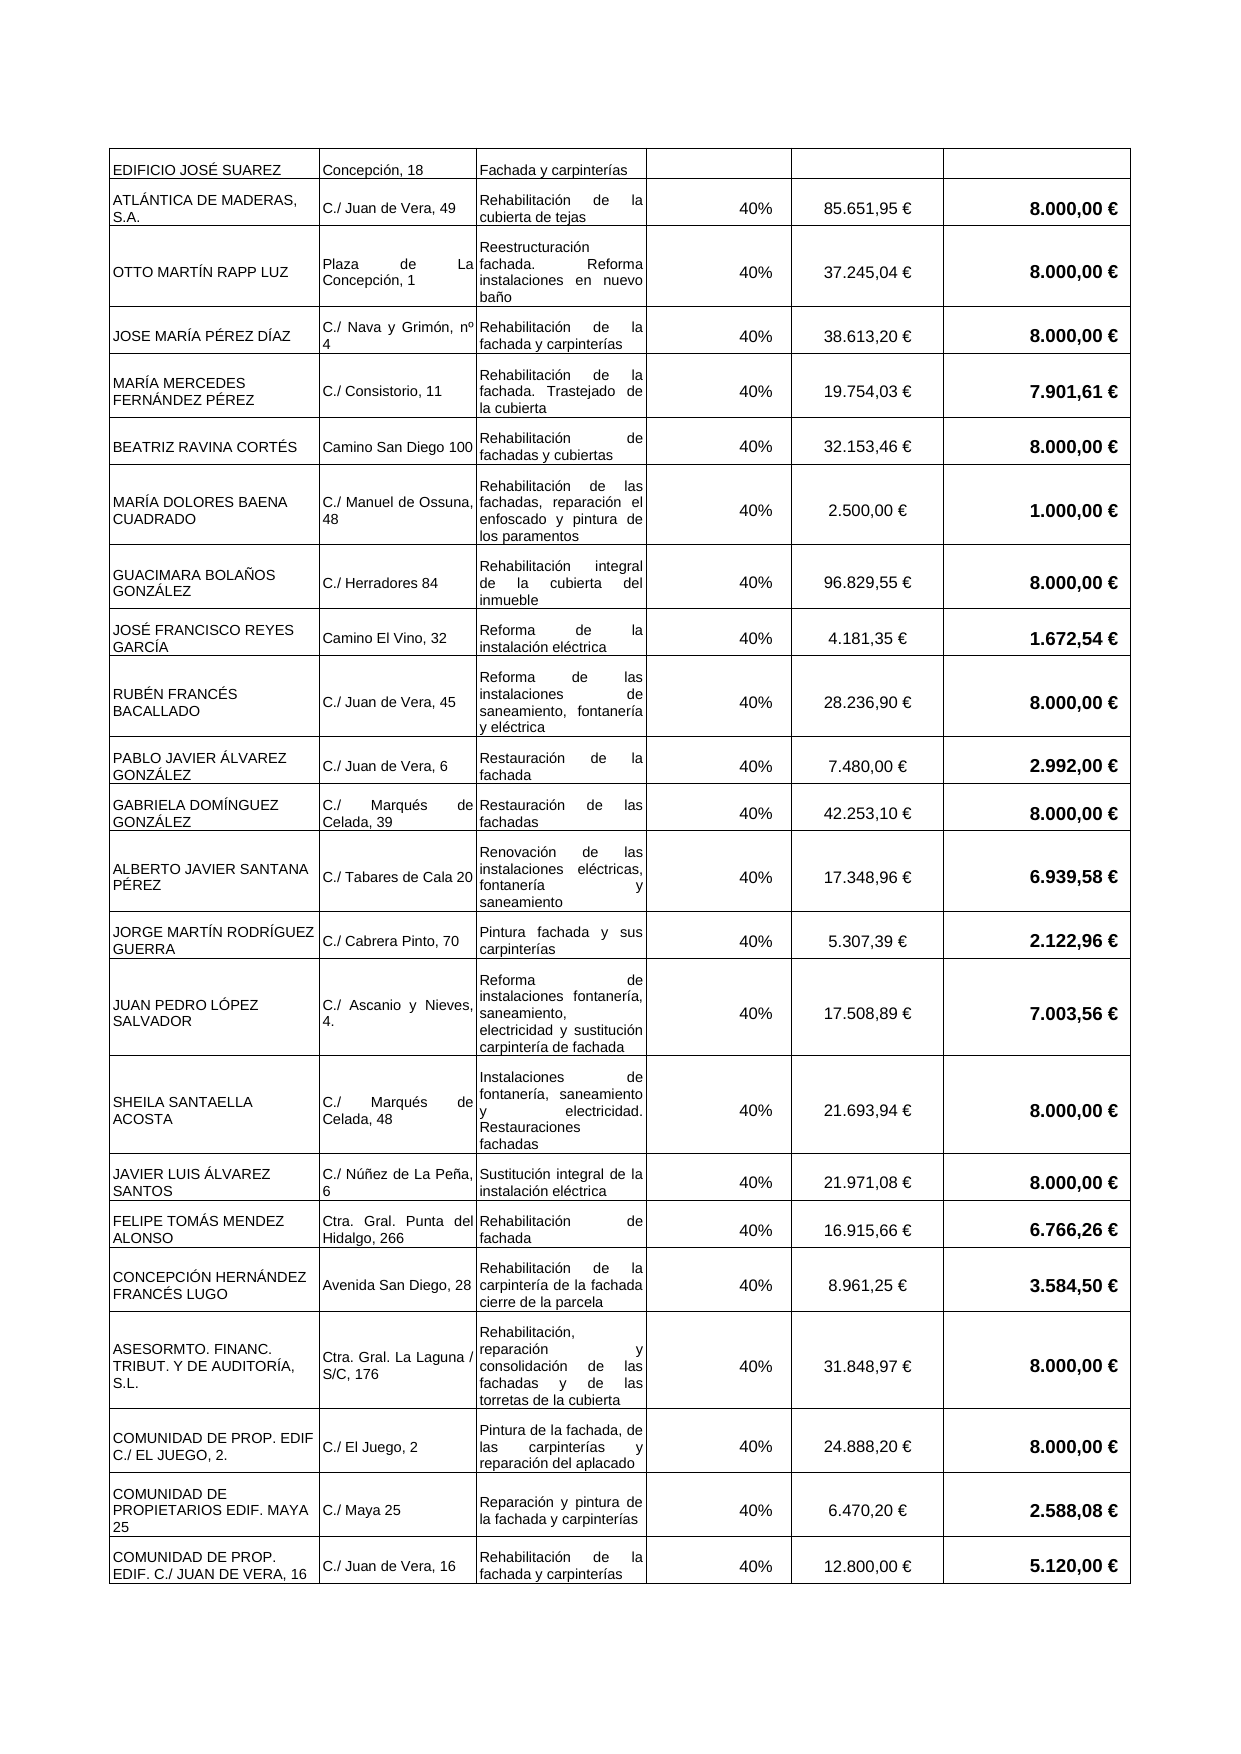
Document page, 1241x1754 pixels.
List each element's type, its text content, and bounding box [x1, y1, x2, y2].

table_cell CONCEPCIÓN HERNÁNDEZ FRANCÉS LUGO [110, 1248, 319, 1311]
table_cell 6.939,58 € [944, 831, 1130, 911]
table_cell MARÍA MERCEDES FERNÁNDEZ PÉREZ [110, 354, 319, 417]
table_cell Restauración de las fachadas [477, 784, 646, 830]
table_cell RUBÉN FRANCÉS BACALLADO [110, 656, 319, 736]
table_cell COMUNIDAD DE PROP. EDIF C./ EL JUEGO, 2. [110, 1409, 319, 1472]
table_cell 40% [647, 1248, 791, 1311]
table_cell 4.181,35 € [792, 609, 943, 655]
table_cell ATLÁNTICA DE MADERAS, S.A. [110, 179, 319, 225]
table_cell Rehabilitación de las fachadas, reparación el enfoscado y pintura de los paramentos [477, 465, 646, 544]
table_cell 5.120,00 € [944, 1537, 1130, 1583]
table_cell Rehabilitación de la fachada. Trastejado de la cubierta [477, 354, 646, 417]
table_cell 8.000,00 € [944, 226, 1130, 306]
table_cell Rehabilitación de fachada [477, 1201, 646, 1247]
table_cell Plaza de La Concepción, 1 [320, 226, 476, 306]
table_cell Camino El Vino, 32 [320, 609, 476, 655]
table_cell 8.000,00 € [944, 1154, 1130, 1199]
table_cell MARÍA DOLORES BAENA CUADRADO [110, 465, 319, 544]
table_cell C./ Consistorio, 11 [320, 354, 476, 417]
table_cell 6.766,26 € [944, 1201, 1130, 1247]
table_cell Avenida San Diego, 28 [320, 1248, 476, 1311]
table_cell JAVIER LUIS ÁLVAREZ SANTOS [110, 1154, 319, 1199]
table_cell 40% [647, 831, 791, 911]
table_cell Sustitución integral de la instalación eléctrica [477, 1154, 646, 1199]
table_cell Pintura fachada y sus carpinterías [477, 912, 646, 958]
table_cell 8.000,00 € [944, 418, 1130, 464]
table_cell Camino San Diego 100 [320, 418, 476, 464]
table_cell COMUNIDAD DE PROP. EDIF. C./ JUAN DE VERA, 16 [110, 1537, 319, 1583]
table_cell 1.000,00 € [944, 465, 1130, 544]
table_cell 5.307,39 € [792, 912, 943, 958]
table_cell 19.754,03 € [792, 354, 943, 417]
table_cell 2.500,00 € [792, 465, 943, 544]
table_cell [792, 149, 943, 178]
table_cell Rehabilitación de la cubierta de tejas [477, 179, 646, 225]
table_cell Pintura de la fachada, de las carpinterías y reparación del aplacado [477, 1409, 646, 1472]
table_cell Renovación de las instalaciones eléctricas, fontanería y saneamiento [477, 831, 646, 911]
table_cell 17.508,89 € [792, 959, 943, 1055]
table_cell 17.348,96 € [792, 831, 943, 911]
table_cell JOSÉ FRANCISCO REYES GARCÍA [110, 609, 319, 655]
table_cell 8.000,00 € [944, 179, 1130, 225]
table_cell [647, 149, 791, 178]
table_cell Ctra. Gral. La Laguna / S/C, 176 [320, 1312, 476, 1408]
table_cell Ctra. Gral. Punta del Hidalgo, 266 [320, 1201, 476, 1247]
table_cell 40% [647, 226, 791, 306]
table_cell SHEILA SANTAELLA ACOSTA [110, 1056, 319, 1152]
table_cell 40% [647, 465, 791, 544]
table_cell 8.000,00 € [944, 1312, 1130, 1408]
table_cell C./ Marqués de Celada, 39 [320, 784, 476, 830]
table_cell 38.613,20 € [792, 307, 943, 353]
table_cell 40% [647, 912, 791, 958]
table_cell 2.992,00 € [944, 737, 1130, 783]
table_cell C./ Juan de Vera, 49 [320, 179, 476, 225]
table_cell Rehabilitación de fachadas y cubiertas [477, 418, 646, 464]
table_cell Rehabilitación, reparación y consolidación de las fachadas y de las torretas de la cubierta [477, 1312, 646, 1408]
table_cell C./ Ascanio y Nieves, 4. [320, 959, 476, 1055]
table_cell FELIPE TOMÁS MENDEZ ALONSO [110, 1201, 319, 1247]
table_cell JORGE MARTÍN RODRÍGUEZ GUERRA [110, 912, 319, 958]
table_cell 32.153,46 € [792, 418, 943, 464]
table_cell 6.470,20 € [792, 1473, 943, 1536]
table_cell C./ Juan de Vera, 6 [320, 737, 476, 783]
table_cell Rehabilitación integral de la cubierta del inmueble [477, 545, 646, 608]
table_cell 16.915,66 € [792, 1201, 943, 1247]
table_cell [944, 149, 1130, 178]
table_cell 8.000,00 € [944, 545, 1130, 608]
table_cell 40% [647, 609, 791, 655]
table_cell 7.003,56 € [944, 959, 1130, 1055]
table_cell GABRIELA DOMÍNGUEZ GONZÁLEZ [110, 784, 319, 830]
table_cell C./ Cabrera Pinto, 70 [320, 912, 476, 958]
table_cell 28.236,90 € [792, 656, 943, 736]
table_cell 40% [647, 1201, 791, 1247]
table_cell 2.588,08 € [944, 1473, 1130, 1536]
table_cell 7.480,00 € [792, 737, 943, 783]
table_cell ALBERTO JAVIER SANTANA PÉREZ [110, 831, 319, 911]
table_cell 31.848,97 € [792, 1312, 943, 1408]
table_cell GUACIMARA BOLAÑOS GONZÁLEZ [110, 545, 319, 608]
table_cell 8.000,00 € [944, 784, 1130, 830]
table_cell C./ Herradores 84 [320, 545, 476, 608]
table_cell Rehabilitación de la fachada y carpinterías [477, 1537, 646, 1583]
table_cell 40% [647, 1537, 791, 1583]
table_cell C./ Maya 25 [320, 1473, 476, 1536]
table_cell Fachada y carpinterías [477, 149, 646, 178]
table_cell Reestructuración fachada. Reforma instalaciones en nuevo baño [477, 226, 646, 306]
table_cell 40% [647, 1056, 791, 1152]
table_cell 24.888,20 € [792, 1409, 943, 1472]
table_cell 40% [647, 1409, 791, 1472]
table_cell Reparación y pintura de la fachada y carpinterías [477, 1473, 646, 1536]
table_cell 21.971,08 € [792, 1154, 943, 1199]
table_cell C./ Juan de Vera, 16 [320, 1537, 476, 1583]
table_cell 40% [647, 1312, 791, 1408]
table_cell Reforma de la instalación eléctrica [477, 609, 646, 655]
table_cell Reforma de las instalaciones de saneamiento, fontanería y eléctrica [477, 656, 646, 736]
table_cell 2.122,96 € [944, 912, 1130, 958]
table_cell 40% [647, 545, 791, 608]
table_cell 40% [647, 1154, 791, 1199]
table_cell 8.000,00 € [944, 1409, 1130, 1472]
table_cell C./ Núñez de La Peña, 6 [320, 1154, 476, 1199]
table_cell JOSE MARÍA PÉREZ DÍAZ [110, 307, 319, 353]
table_cell 40% [647, 179, 791, 225]
table_cell PABLO JAVIER ÁLVAREZ GONZÁLEZ [110, 737, 319, 783]
table_cell 40% [647, 1473, 791, 1536]
table_cell BEATRIZ RAVINA CORTÉS [110, 418, 319, 464]
table_cell C./ Marqués de Celada, 48 [320, 1056, 476, 1152]
table_cell Rehabilitación de la carpintería de la fachada cierre de la parcela [477, 1248, 646, 1311]
table_cell 85.651,95 € [792, 179, 943, 225]
table_cell 21.693,94 € [792, 1056, 943, 1152]
table_cell 40% [647, 418, 791, 464]
table_cell 12.800,00 € [792, 1537, 943, 1583]
table_cell Concepción, 18 [320, 149, 476, 178]
table_cell Restauración de la fachada [477, 737, 646, 783]
table_cell 40% [647, 307, 791, 353]
table_cell 40% [647, 737, 791, 783]
table_cell 1.672,54 € [944, 609, 1130, 655]
table_cell OTTO MARTÍN RAPP LUZ [110, 226, 319, 306]
table_cell EDIFICIO JOSÉ SUAREZ [110, 149, 319, 178]
table_cell C./ Juan de Vera, 45 [320, 656, 476, 736]
table_cell 42.253,10 € [792, 784, 943, 830]
table_cell COMUNIDAD DE PROPIETARIOS EDIF. MAYA 25 [110, 1473, 319, 1536]
table_cell Reforma de instalaciones fontanería, saneamiento, electricidad y sustitución carpintería de fachada [477, 959, 646, 1055]
table_cell C./ Nava y Grimón, nº 4 [320, 307, 476, 353]
table_cell 40% [647, 784, 791, 830]
table_cell 40% [647, 959, 791, 1055]
table_cell Instalaciones de fontanería, saneamiento y electricidad. Restauraciones fachadas [477, 1056, 646, 1152]
table_cell 40% [647, 354, 791, 417]
table_cell 8.000,00 € [944, 1056, 1130, 1152]
table_cell 8.000,00 € [944, 307, 1130, 353]
table_cell C./ El Juego, 2 [320, 1409, 476, 1472]
table_cell 37.245,04 € [792, 226, 943, 306]
table_cell 8.000,00 € [944, 656, 1130, 736]
table_cell C./ Tabares de Cala 20 [320, 831, 476, 911]
table_cell 96.829,55 € [792, 545, 943, 608]
table_cell 3.584,50 € [944, 1248, 1130, 1311]
table_cell JUAN PEDRO LÓPEZ SALVADOR [110, 959, 319, 1055]
table_cell 8.961,25 € [792, 1248, 943, 1311]
table_cell 7.901,61 € [944, 354, 1130, 417]
table_cell Rehabilitación de la fachada y carpinterías [477, 307, 646, 353]
table_cell 40% [647, 656, 791, 736]
table_cell C./ Manuel de Ossuna, 48 [320, 465, 476, 544]
table_cell ASESORMTO. FINANC. TRIBUT. Y DE AUDITORÍA, S.L. [110, 1312, 319, 1408]
